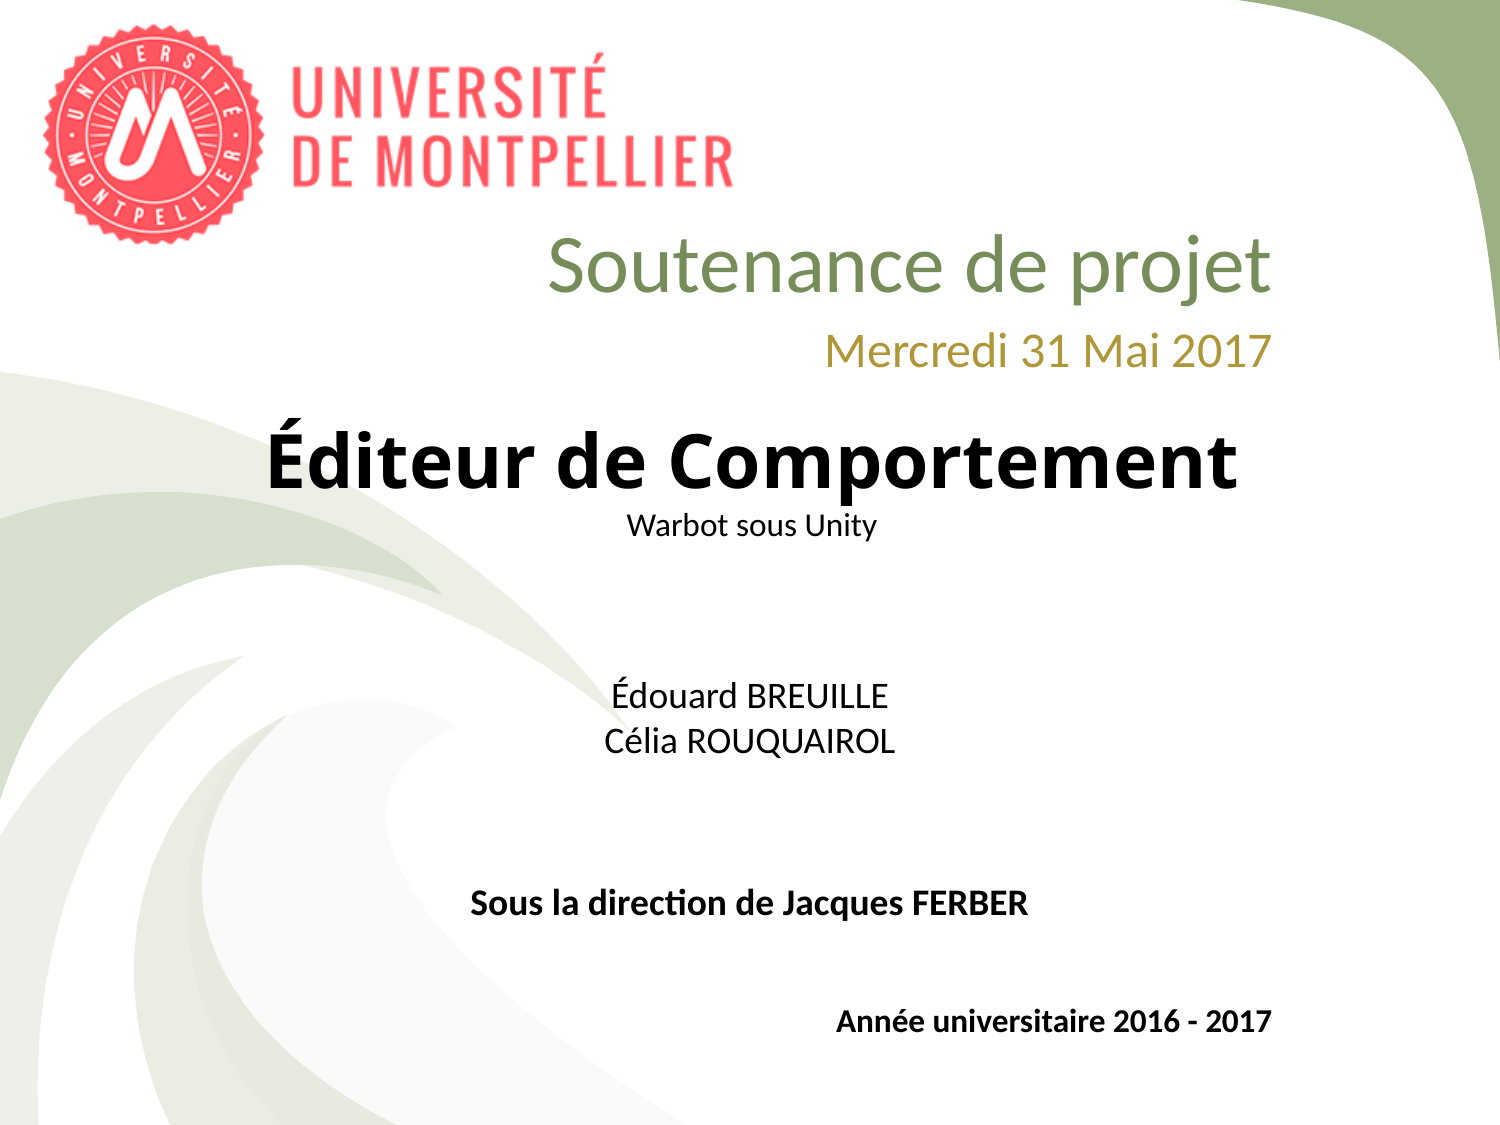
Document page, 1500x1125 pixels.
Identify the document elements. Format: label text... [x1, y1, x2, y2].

text_box Édouard BREUILLE Célia ROUQUAIROL [0, 618, 1500, 769]
title Soutenance de projet [163, 201, 1289, 309]
text_box Sous la direction de Jacques FERBER [0, 870, 1500, 931]
subtitle Mercredi 31 Mai 2017 [163, 309, 1289, 386]
text_box Éditeur de Comportement Warbot sous Unity [2, 406, 1500, 551]
picture [36, 18, 765, 247]
text_box Année universitaire 2016 - 2017 [0, 991, 1288, 1047]
